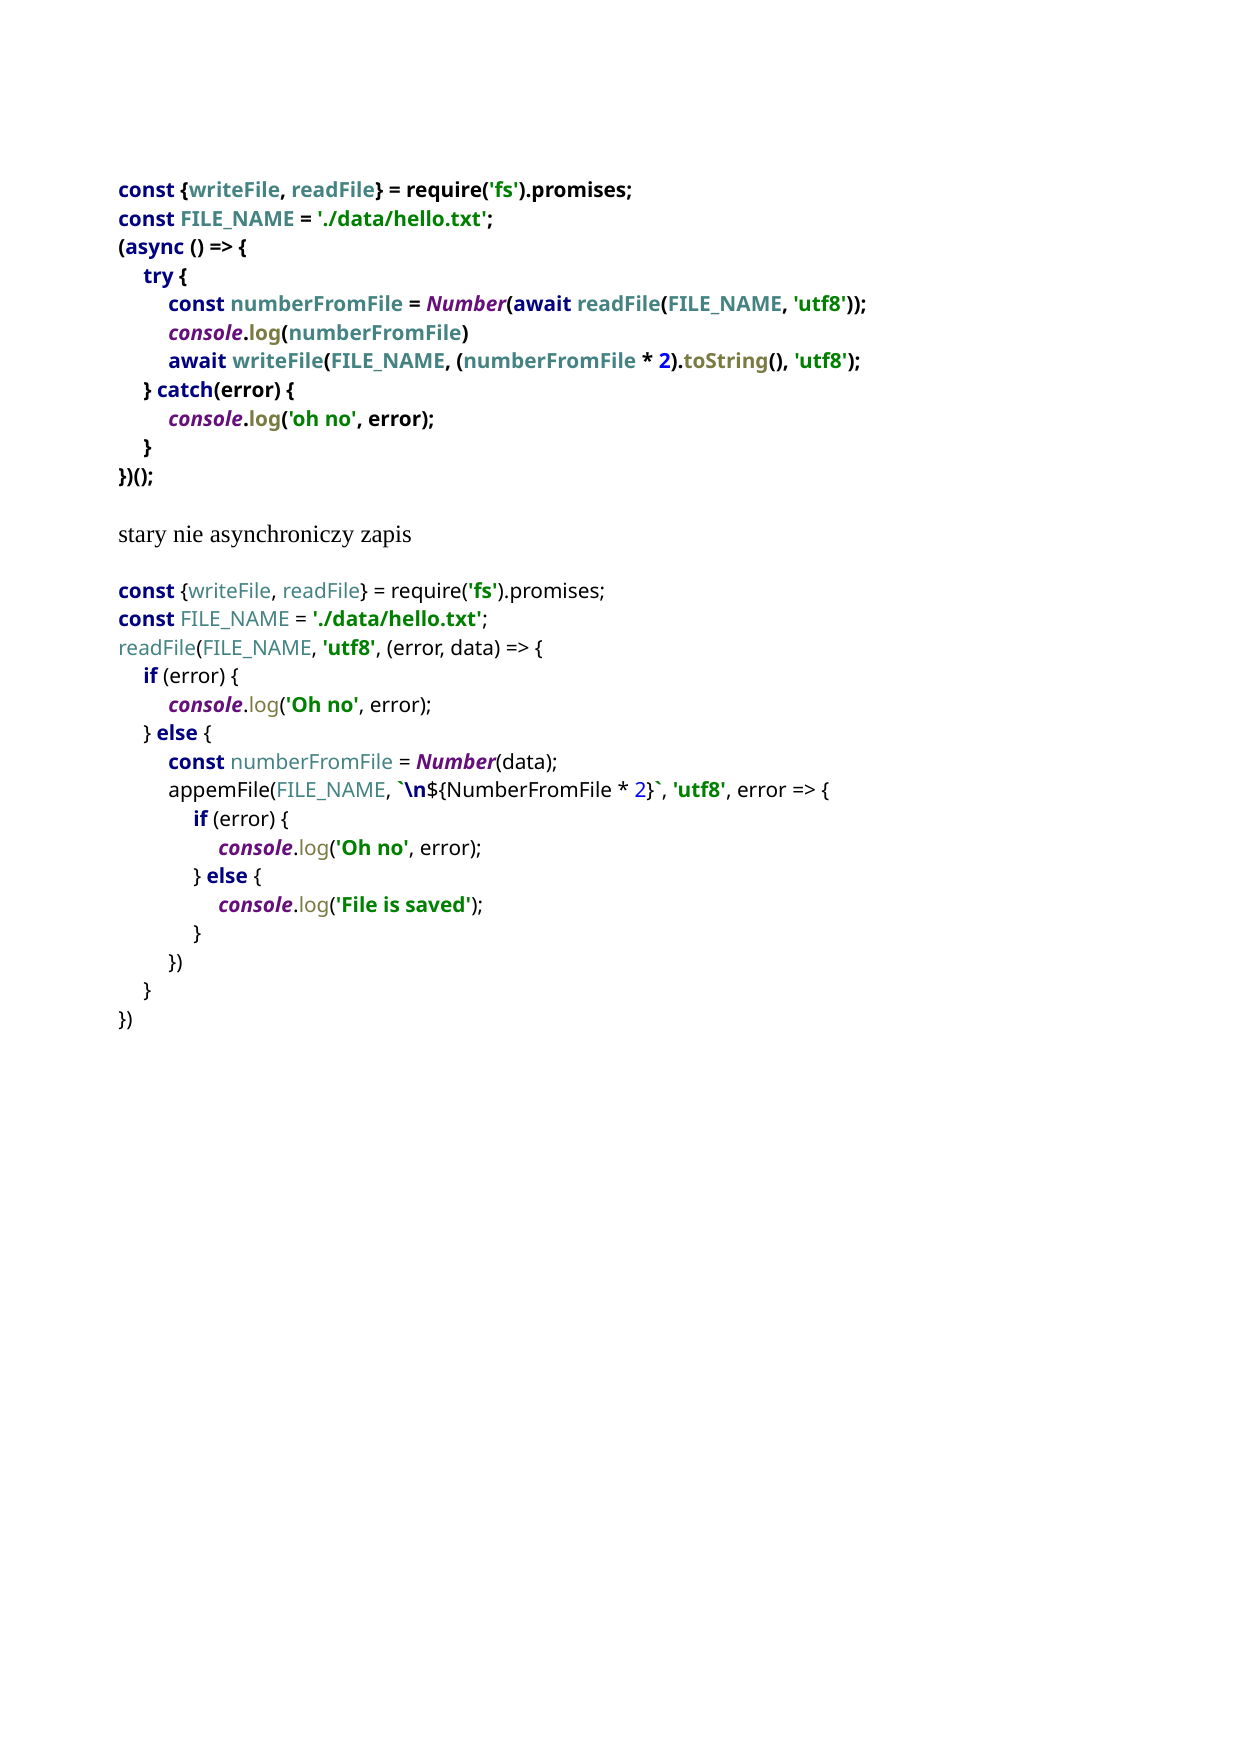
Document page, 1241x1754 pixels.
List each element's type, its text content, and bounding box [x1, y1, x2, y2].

text console.log('File is saved'); [118, 890, 1122, 918]
text console.log('oh no', error); [118, 404, 1122, 432]
text })(); [118, 461, 1122, 489]
text const {writeFile, readFile} = require('fs').promises; [118, 576, 1122, 604]
text } [118, 975, 1122, 1004]
text } else { [118, 718, 1122, 747]
text } [118, 432, 1122, 461]
text } [118, 918, 1122, 947]
text appemFile(FILE_NAME, `\n${NumberFromFile * 2}`, 'utf8', error => { [118, 776, 1122, 804]
text const numberFromFile = Number(data); [118, 747, 1122, 776]
text const FILE_NAME = './data/hello.txt'; [118, 204, 1122, 232]
text stary nie asynchroniczy zapis [118, 519, 1122, 547]
text await writeFile(FILE_NAME, (numberFromFile * 2).toString(), 'utf8'); [118, 347, 1122, 375]
text console.log('Oh no', error); [118, 690, 1122, 718]
text (async () => { [118, 232, 1122, 261]
text if (error) { [118, 804, 1122, 833]
text const {writeFile, readFile} = require('fs').promises; [118, 176, 1122, 204]
text const FILE_NAME = './data/hello.txt'; [118, 604, 1122, 633]
text }) [118, 947, 1122, 975]
text }) [118, 1004, 1122, 1032]
text } catch(error) { [118, 375, 1122, 404]
text } else { [118, 861, 1122, 890]
text console.log('Oh no', error); [118, 833, 1122, 861]
text if (error) { [118, 661, 1122, 690]
text readFile(FILE_NAME, 'utf8', (error, data) => { [118, 633, 1122, 661]
text console.log(numberFromFile) [118, 318, 1122, 347]
text const numberFromFile = Number(await readFile(FILE_NAME, 'utf8')); [118, 289, 1122, 318]
text try { [118, 261, 1122, 289]
